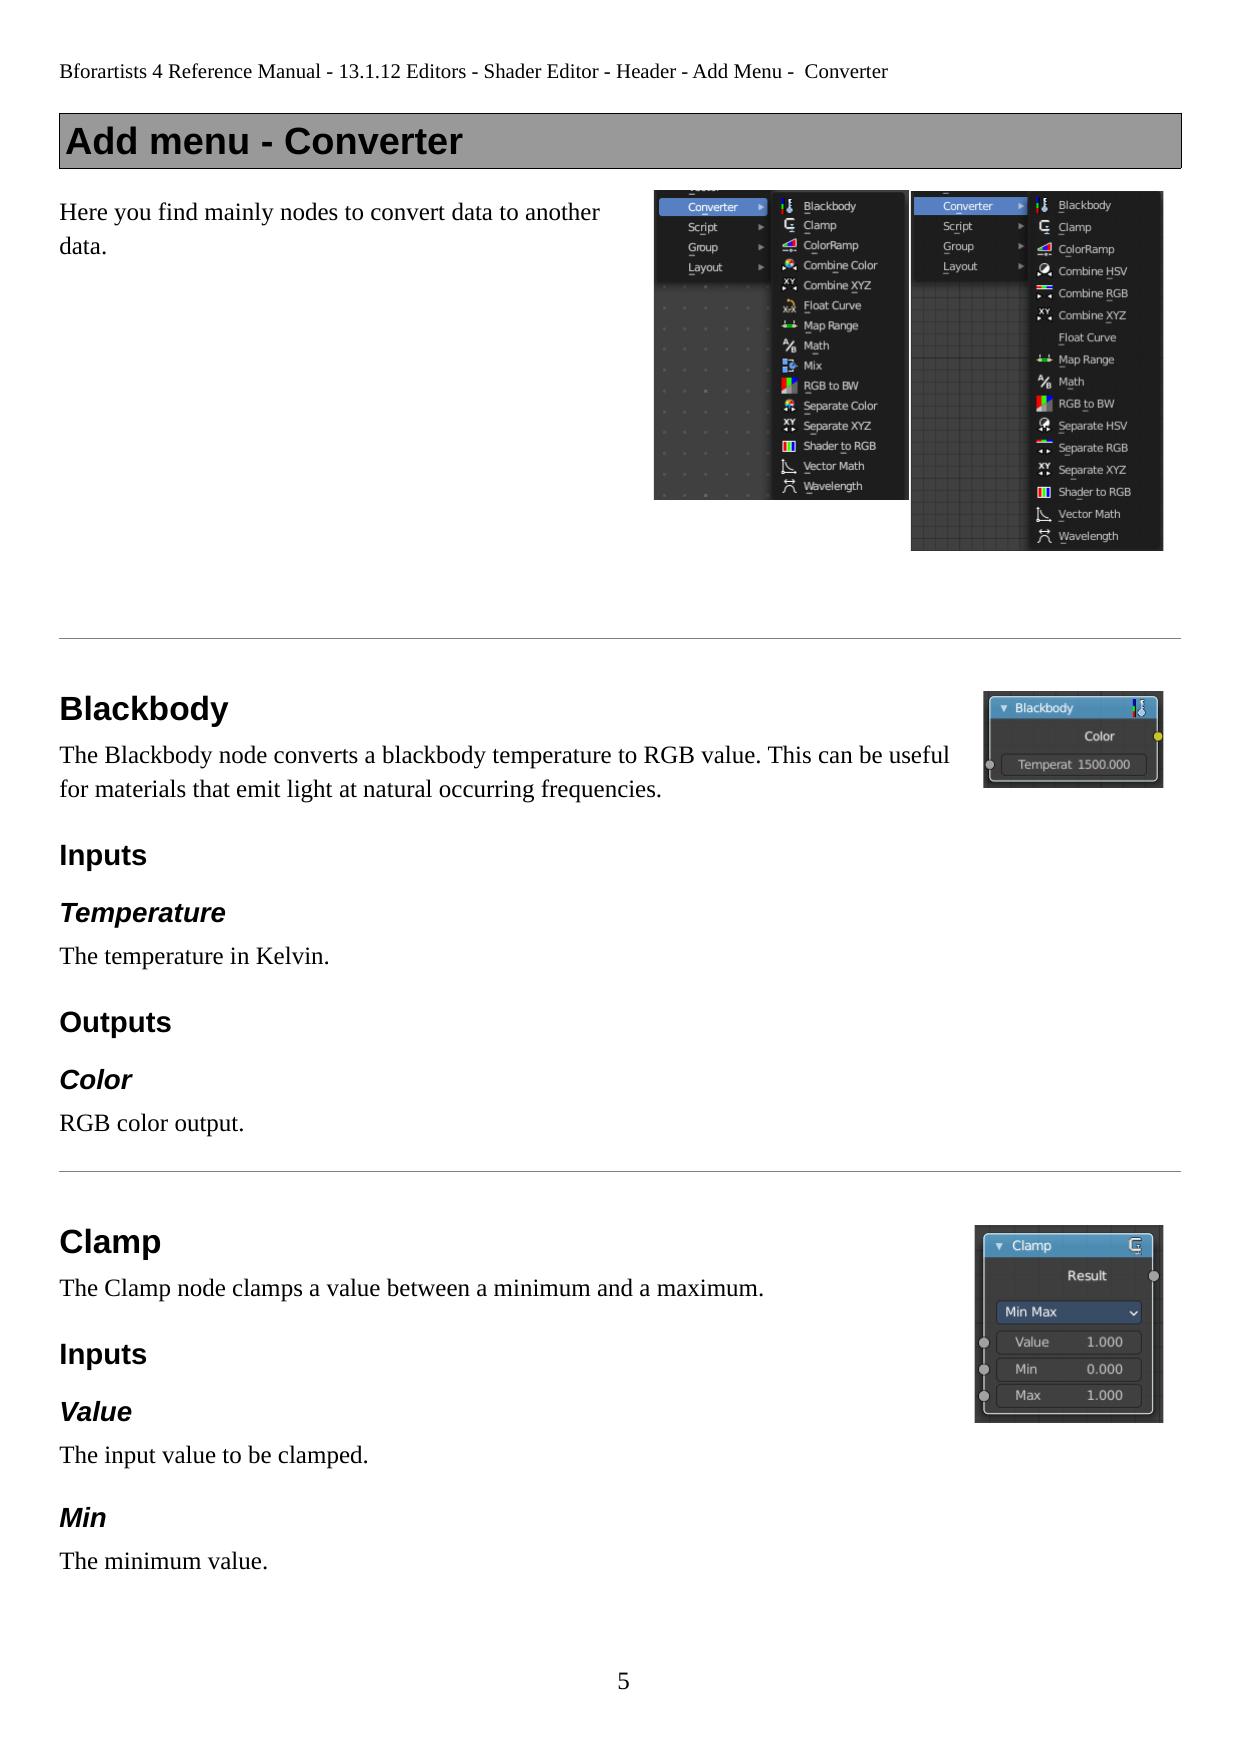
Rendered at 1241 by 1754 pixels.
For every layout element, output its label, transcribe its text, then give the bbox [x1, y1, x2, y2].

subtitle Inputs [59, 838, 1181, 872]
subtitle Blackbody [59, 689, 1181, 727]
picture [974, 1225, 1164, 1423]
subtitle Inputs [59, 1337, 974, 1370]
picture [910, 191, 1164, 551]
subtitle Clamp [59, 1222, 1181, 1261]
text The input value to be clamped. [59, 1440, 1181, 1468]
text The temperature in Kelvin. [59, 941, 1181, 970]
text Here you find mainly nodes to convert data to another data. [59, 197, 653, 260]
text RGB color output. [59, 1108, 1181, 1137]
subtitle Min [59, 1501, 1181, 1533]
text The Clamp node clamps a value between a minimum and a maximum. [59, 1273, 974, 1302]
picture [983, 691, 1164, 788]
subtitle Outputs [59, 1005, 1181, 1038]
subtitle [1164, 1337, 1181, 1370]
subtitle Temperature [59, 897, 1181, 928]
subtitle Value [59, 1395, 1181, 1427]
text The minimum value. [59, 1546, 1181, 1574]
text The Blackbody node converts a blackbody temperature to RGB value. This can be useful for materials that emit light at natural occurring frequencies. [59, 740, 1181, 803]
picture [653, 190, 909, 500]
table_header Add menu - Converter [60, 114, 1181, 168]
subtitle Color [59, 1063, 1181, 1095]
